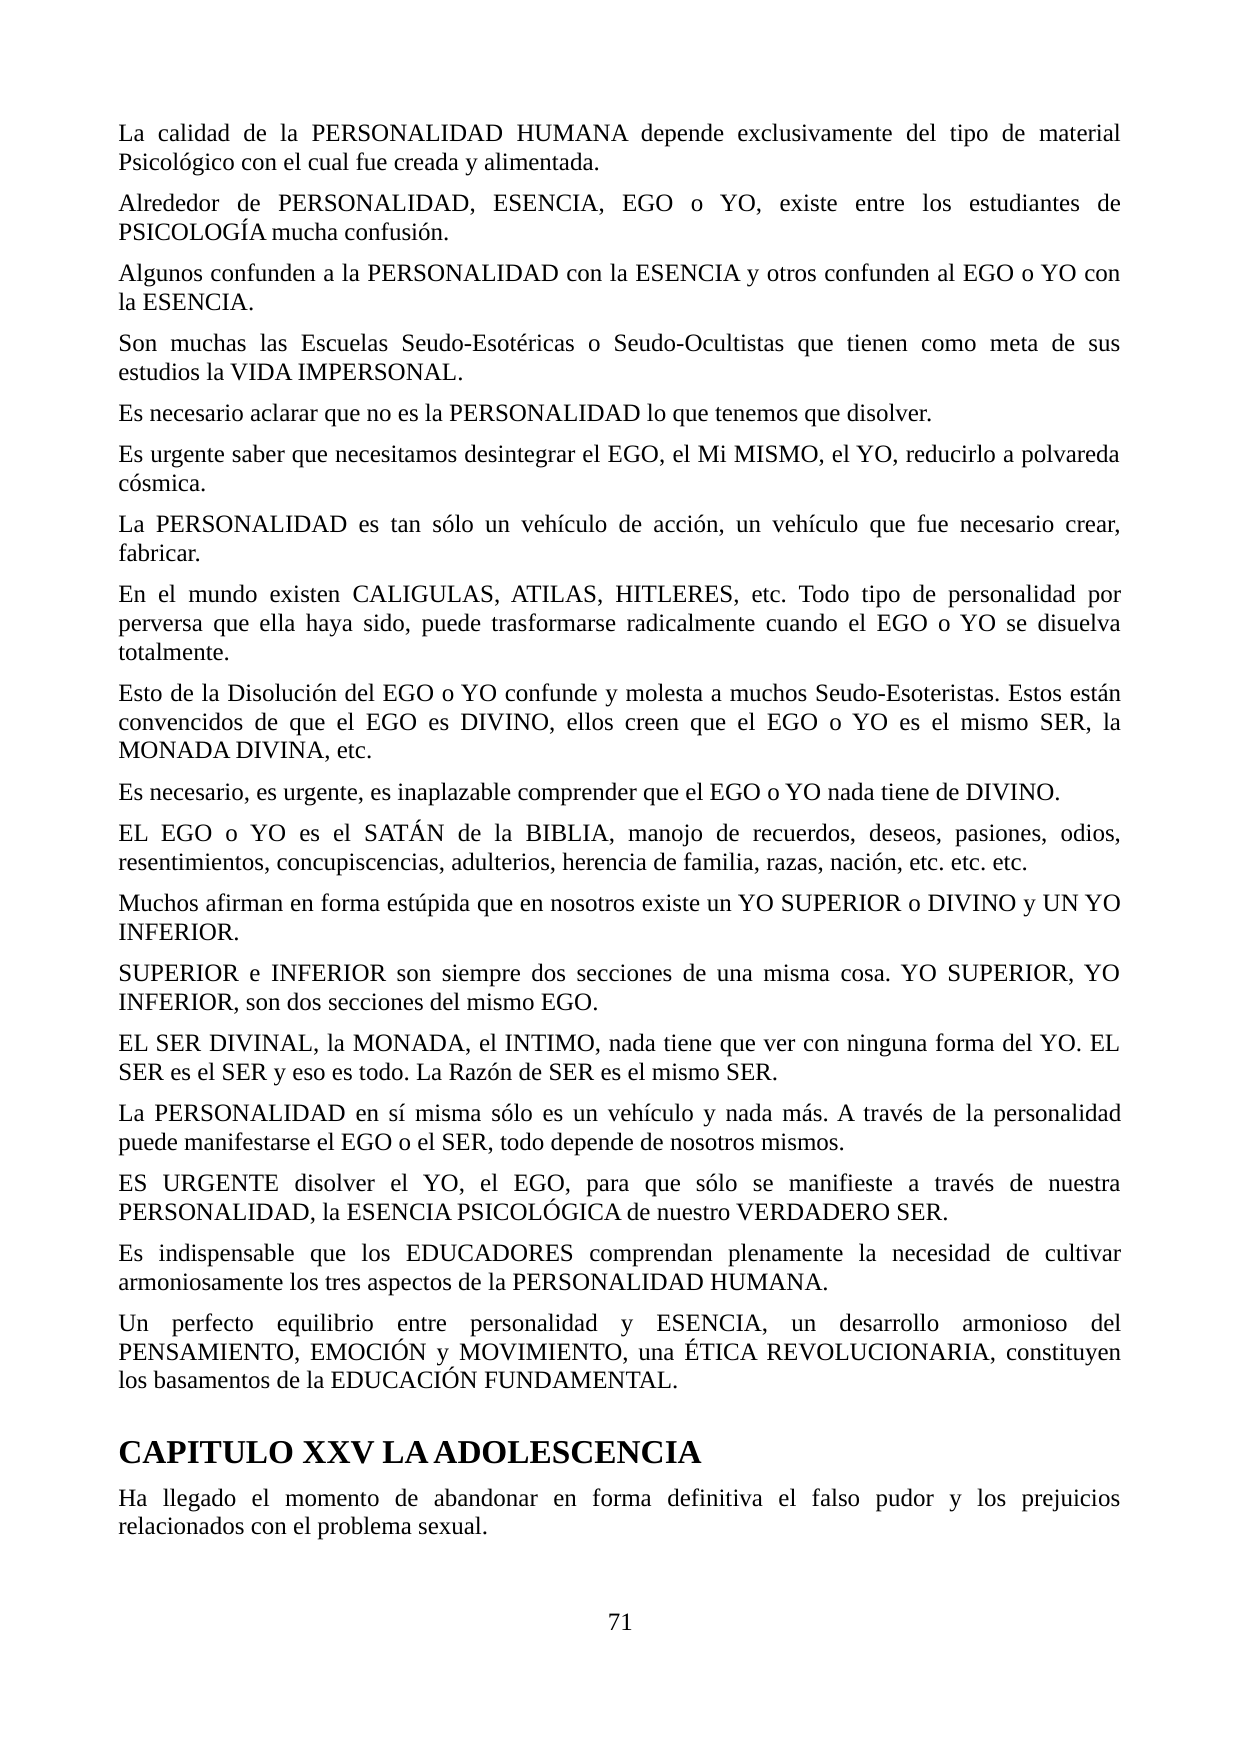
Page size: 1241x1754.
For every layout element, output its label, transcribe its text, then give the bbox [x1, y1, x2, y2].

text Un perfecto equilibrio entre personalidad y ESENCIA, un desarrollo armonioso del PENSAMIENTO, EMOCIÓN y MOVIMIENTO, una ÉTICA REVOLUCIONARIA, constituyen los basamentos de la EDUCACIÓN FUNDAMENTAL. [118, 1308, 1122, 1394]
subtitle CAPITULO XXV LA ADOLESCENCIA [118, 1432, 1122, 1470]
text En el mundo existen CALIGULAS, ATILAS, HITLERES, etc. Todo tipo de personalidad por perversa que ella haya sido, puede trasformarse radicalmente cuando el EGO o YO se disuelva totalmente. [118, 579, 1122, 666]
text La PERSONALIDAD en sí misma sólo es un vehículo y nada más. A través de la personalidad puede manifestarse el EGO o el SER, todo depende de nosotros mismos. [118, 1098, 1122, 1156]
text ES URGENTE disolver el YO, el EGO, para que sólo se manifieste a través de nuestra PERSONALIDAD, la ESENCIA PSICOLÓGICA de nuestro VERDADERO SER. [118, 1168, 1122, 1226]
text Es necesario aclarar que no es la PERSONALIDAD lo que tenemos que disolver. [118, 398, 1122, 427]
text Esto de la Disolución del EGO o YO confunde y molesta a muchos Seudo-Esoteristas. Estos están convencidos de que el EGO es DIVINO, ellos creen que el EGO o YO es el mismo SER, la MONADA DIVINA, etc. [118, 678, 1122, 764]
text Alrededor de PERSONALIDAD, ESENCIA, EGO o YO, existe entre los estudiantes de PSICOLOGÍA mucha confusión. [118, 188, 1122, 246]
text Ha llegado el momento de abandonar en forma definitiva el falso pudor y los prejuicios relacionados con el problema sexual. [118, 1483, 1122, 1540]
text EL SER DIVINAL, la MONADA, el INTIMO, nada tiene que ver con ninguna forma del YO. EL SER es el SER y eso es todo. La Razón de SER es el mismo SER. [118, 1028, 1122, 1086]
text La calidad de la PERSONALIDAD HUMANA depende exclusivamente del tipo de material Psicológico con el cual fue creada y alimentada. [118, 118, 1122, 176]
text Es necesario, es urgente, es inaplazable comprender que el EGO o YO nada tiene de DIVINO. [118, 777, 1122, 806]
text Es indispensable que los EDUCADORES comprendan plenamente la necesidad de cultivar armoniosamente los tres aspectos de la PERSONALIDAD HUMANA. [118, 1238, 1122, 1296]
text SUPERIOR e INFERIOR son siempre dos secciones de una misma cosa. YO SUPERIOR, YO INFERIOR, son dos secciones del mismo EGO. [118, 958, 1122, 1016]
text Es urgente saber que necesitamos desintegrar el EGO, el Mi MISMO, el YO, reducirlo a polvareda cósmica. [118, 439, 1122, 497]
text EL EGO o YO es el SATÁN de la BIBLIA, manojo de recuerdos, deseos, pasiones, odios, resentimientos, concupiscencias, adulterios, herencia de familia, razas, nación, etc. etc. etc. [118, 818, 1122, 876]
text Son muchas las Escuelas Seudo-Esotéricas o Seudo-Ocultistas que tienen como meta de sus estudios la VIDA IMPERSONAL. [118, 328, 1122, 386]
text Muchos afirman en forma estúpida que en nosotros existe un YO SUPERIOR o DIVINO y UN YO INFERIOR. [118, 888, 1122, 946]
text Algunos confunden a la PERSONALIDAD con la ESENCIA y otros confunden al EGO o YO con la ESENCIA. [118, 258, 1122, 316]
text La PERSONALIDAD es tan sólo un vehículo de acción, un vehículo que fue necesario crear, fabricar. [118, 509, 1122, 567]
